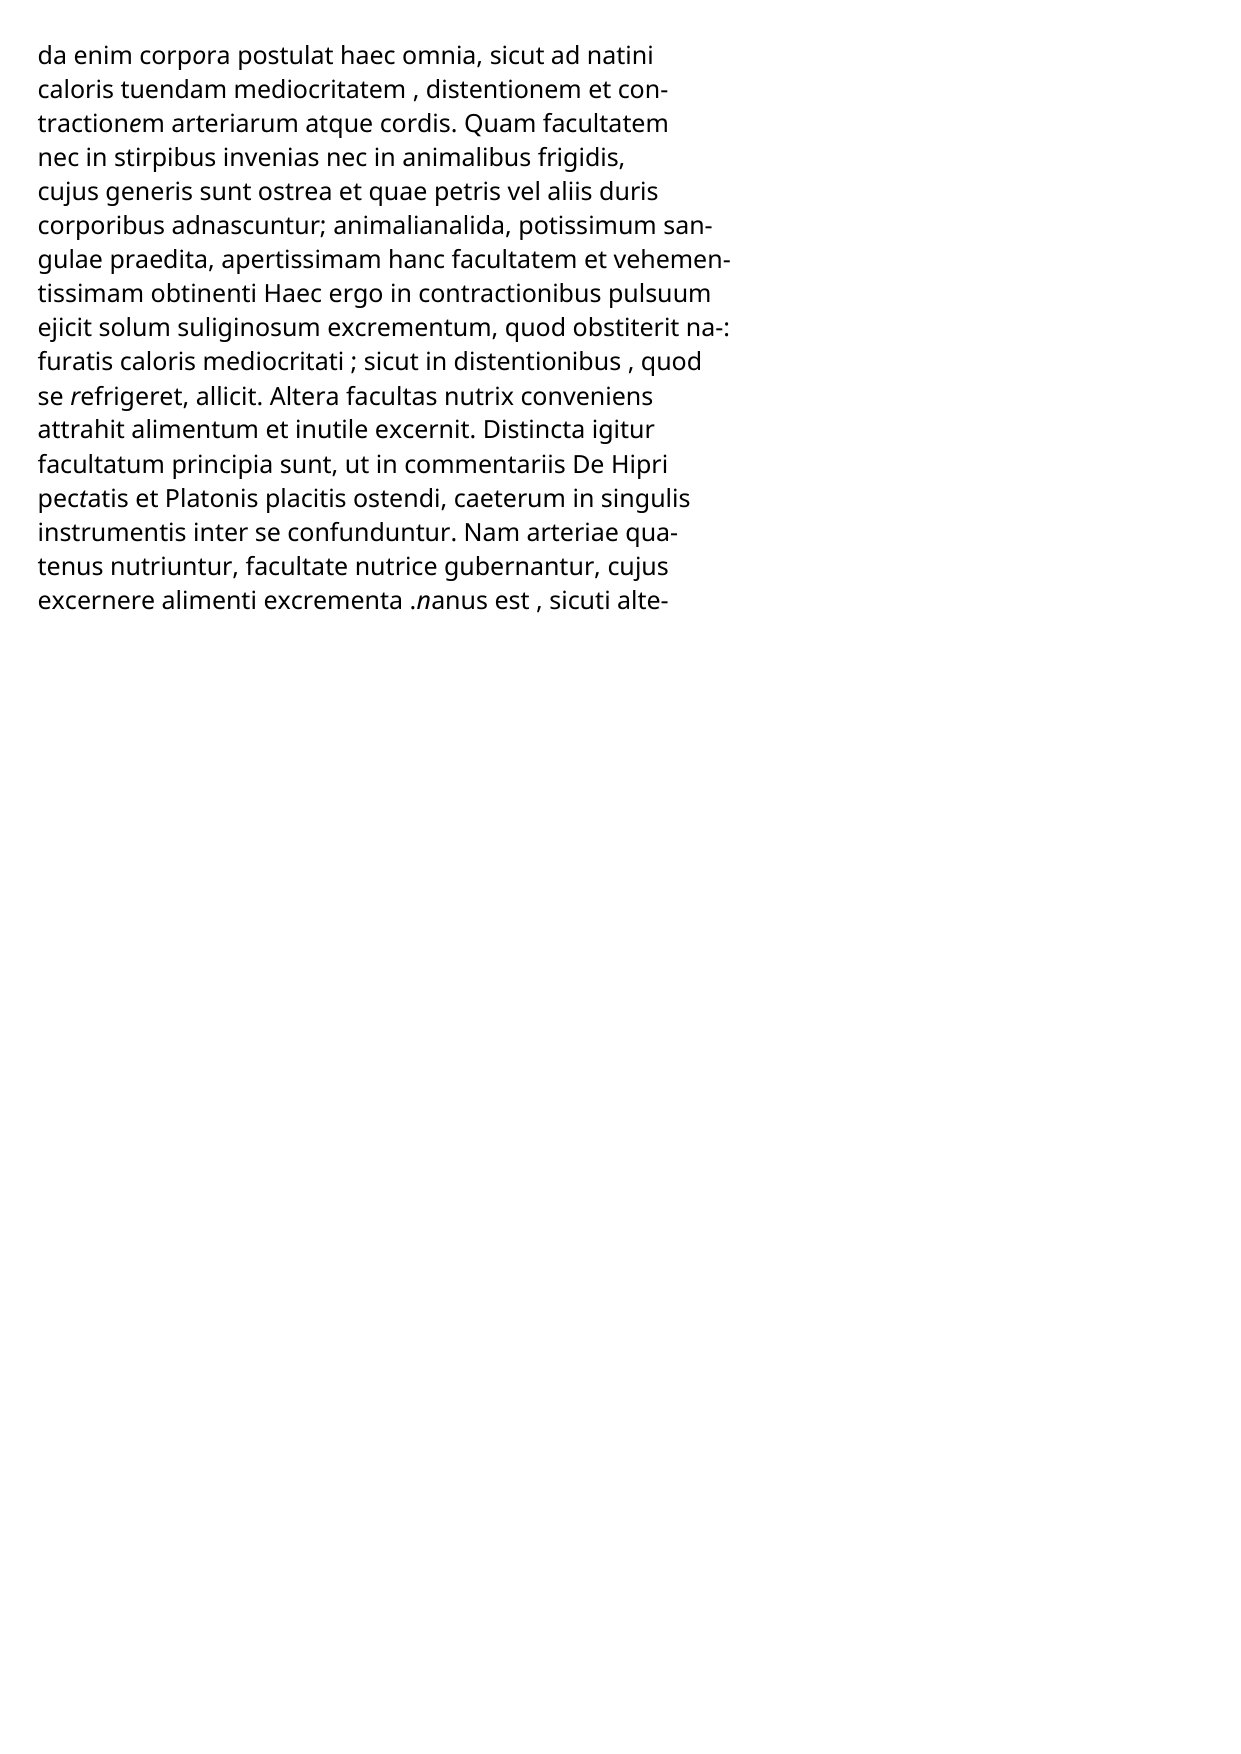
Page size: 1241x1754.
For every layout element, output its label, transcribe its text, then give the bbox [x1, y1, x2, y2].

text da enim corpora postulat haec omnia, sicut ad natini caloris tuendam mediocritatem , distentionem et con- tractionem arteriarum atque cordis. Quam facultatem nec in stirpibus invenias nec in animalibus frigidis, cujus generis sunt ostrea et quae petris vel aliis duris corporibus adnascuntur; animalianalida, potissimum san- gulae praedita, apertissimam hanc facultatem et vehemen- tissimam obtinenti Haec ergo in contractionibus pulsuum ejicit solum suliginosum excrementum, quod obstiterit na-: furatis caloris mediocritati ; sicut in distentionibus , quod se refrigeret, allicit. Altera facultas nutrix conveniens attrahit alimentum et inutile excernit. Distincta igitur facultatum principia sunt, ut in commentariis De Hipri pectatis et Platonis placitis ostendi, caeterum in singulis instrumentis inter se confunduntur. Nam arteriae qua- tenus nutriuntur, facultate nutrice gubernantur, cujus excernere alimenti excrementa .nanus est , sicuti alte- [37, 37, 1203, 617]
